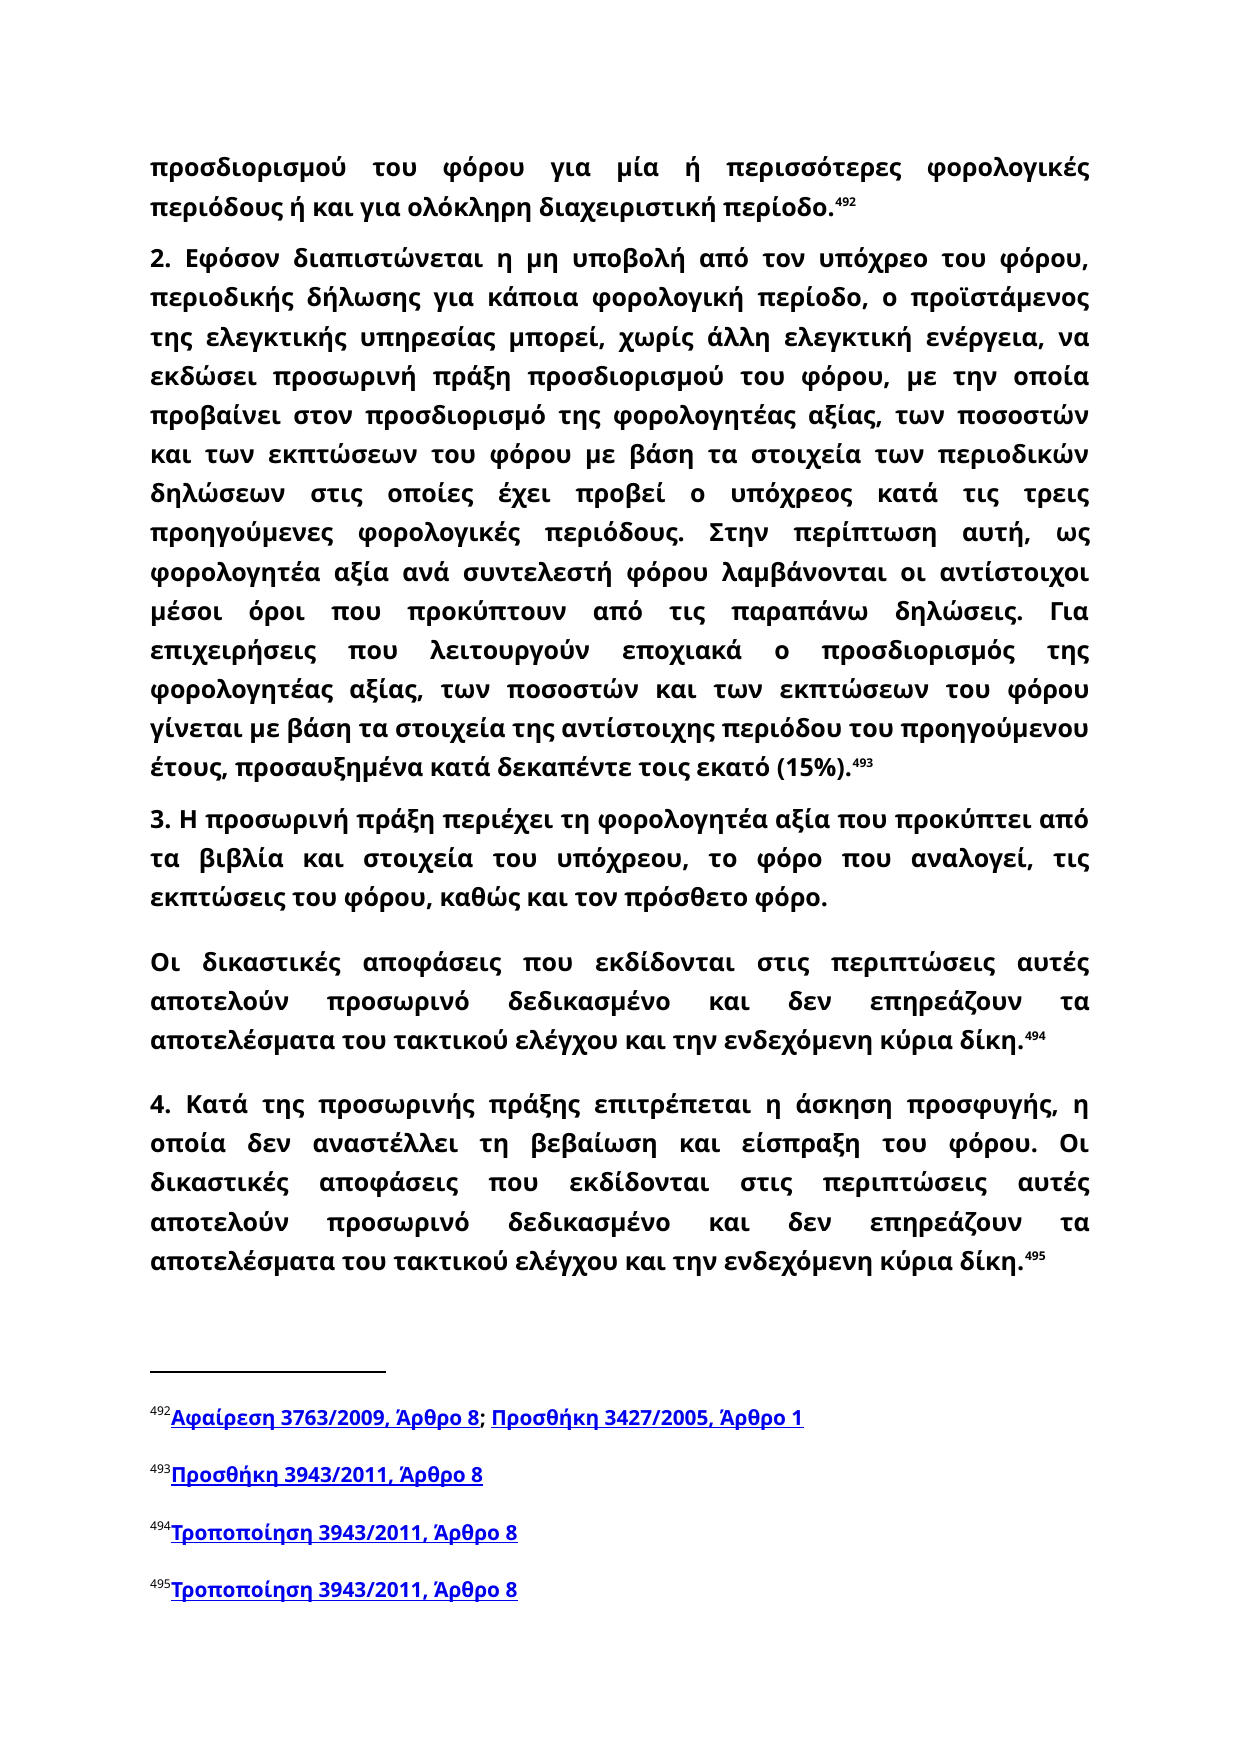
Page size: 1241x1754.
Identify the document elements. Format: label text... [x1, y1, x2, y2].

text Τροποποίηση 3943/2011, Άρθρο 8 [150, 1576, 1090, 1604]
text 3. Η προσωρινή πράξη περιέχει τη φορολογητέα αξία που προκύπτει από τα βιβλία και στοιχεία του υπόχρεου, το φόρο που αναλογεί, τις εκπτώσεις του φόρου, καθώς και τον πρόσθετο φόρο. [150, 802, 1090, 914]
text Προσθήκη 3943/2011, Άρθρο 8 [150, 1460, 1090, 1489]
text Οι δικαστικές αποφάσεις που εκδίδονται στις περιπτώσεις αυτές αποτελούν προσωρινό δεδικασμένο και δεν επηρεάζουν τα αποτελέσματα του τακτικού ελέγχου και την ενδεχόμενη κύρια δίκη. [150, 944, 1090, 1057]
text προσδιορισμού του φόρου για μία ή περισσότερες φορολογικές περιόδους ή και για ολόκληρη διαχειριστική περίοδο. [150, 150, 1090, 223]
text 2. Εφόσον διαπιστώνεται η μη υποβολή από τον υπόχρεο του φόρου, περιοδικής δήλωσης για κάποια φορολογική περίοδο, ο προϊστάμενος της ελεγκτικής υπηρεσίας μπορεί, χωρίς άλλη ελεγκτική ενέργεια, να εκδώσει προσωρινή πράξη προσδιορισμού του φόρου, με την οποία προβαίνει στον προσδιορισμό της φορολογητέας αξίας, των ποσοστών και των εκπτώσεων του φόρου με βάση τα στοιχεία των περιοδικών δηλώσεων στις οποίες έχει προβεί ο υπόχρεος κατά τις τρεις προηγούμενες φορολογικές περιόδους. Στην περίπτωση αυτή, ως φορολογητέα αξία ανά συντελεστή φόρου λαμβάνονται οι αντίστοιχοι μέσοι όροι που προκύπτουν από τις παραπάνω δηλώσεις. Για επιχειρήσεις που λειτουργούν εποχιακά ο προσδιορισμός της φορολογητέας αξίας, των ποσοστών και των εκπτώσεων του φόρου γίνεται με βάση τα στοιχεία της αντίστοιχης περιόδου του προηγούμενου έτους, προσαυξημένα κατά δεκαπέντε τοις εκατό (15%). [150, 241, 1090, 784]
text 4. Κατά της προσωρινής πράξης επιτρέπεται η άσκηση προσφυγής, η οποία δεν αναστέλλει τη βεβαίωση και είσπραξη του φόρου. Οι δικαστικές αποφάσεις που εκδίδονται στις περιπτώσεις αυτές αποτελούν προσωρινό δεδικασμένο και δεν επηρεάζουν τα αποτελέσματα του τακτικού ελέγχου και την ενδεχόμενη κύρια δίκη. [150, 1087, 1090, 1277]
text Αφαίρεση 3763/2009, Άρθρο 8; Προσθήκη 3427/2005, Άρθρο 1 [150, 1403, 1090, 1431]
text Τροποποίηση 3943/2011, Άρθρο 8 [150, 1518, 1090, 1546]
